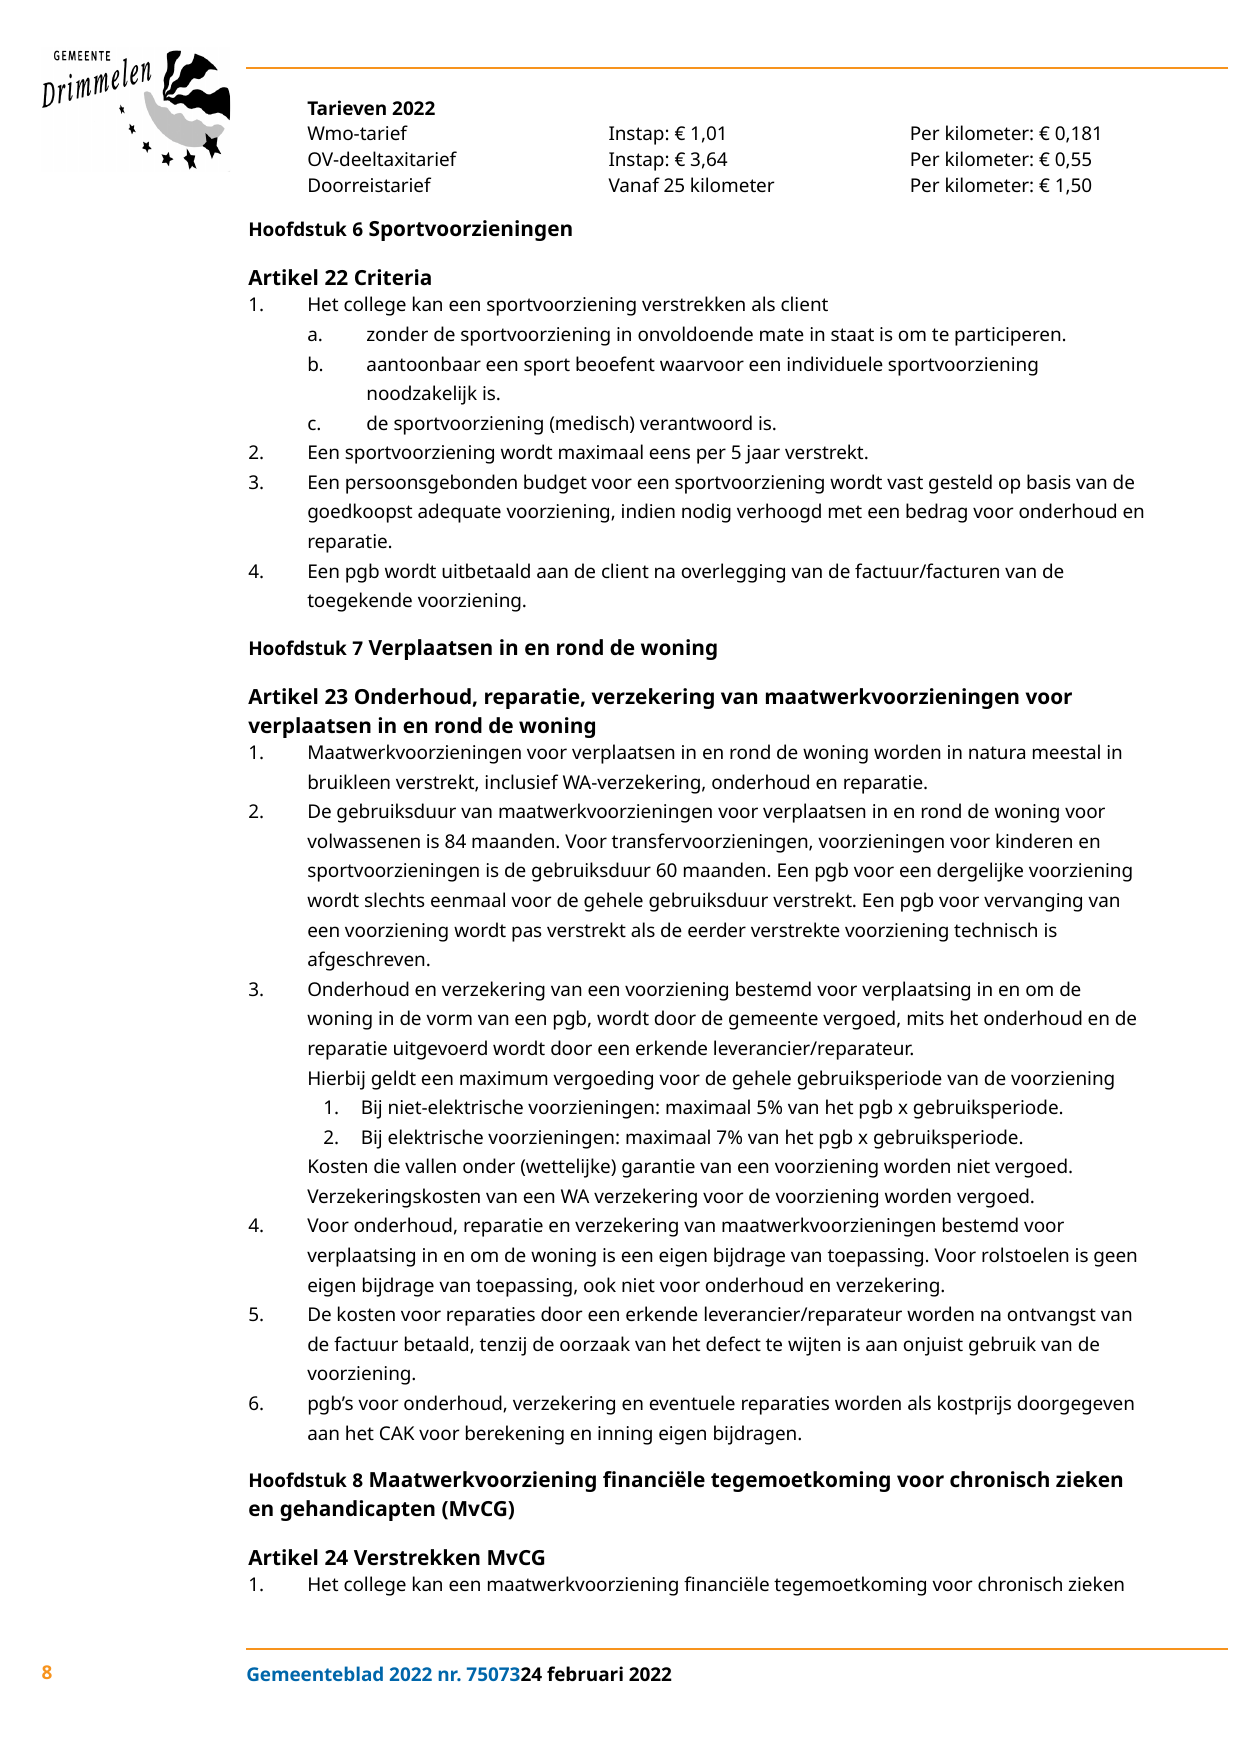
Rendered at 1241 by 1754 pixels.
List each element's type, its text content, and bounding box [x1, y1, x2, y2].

list Voor onderhoud, reparatie en verzekering van maatwerkvoorzieningen bestemd voor verplaatsing in en om de woning is een eigen bijdrage van toepassing. Voor rolstoelen is geen eigen bijdrage van toepassing, ook niet voor onderhoud en verzekering. [248, 1213, 1152, 1297]
list Een sportvoorziening wordt maximaal eens per 5 jaar verstrekt. [248, 439, 1152, 465]
list aantoonbaar een sport beoefent waarvoor een individuele sportvoorziening noodzakelijk is. [307, 351, 1152, 406]
table_cell Per kilometer: € 1,50 [910, 172, 1211, 198]
list Onderhoud en verzekering van een voorziening bestemd voor verplaatsing in en om de woning in de vorm van een pgb, wordt door de gemeente vergoed, mits het onderhoud en de reparatie uitgevoerd wordt door een erkende leverancier/reparateur. [248, 976, 1152, 1061]
list zonder de sportvoorziening in onvoldoende mate in staat is om te participeren. [307, 321, 1152, 347]
list Kosten die vallen onder (wettelijke) garantie van een voorziening worden niet vergoed. [248, 1153, 1152, 1179]
list Een pgb wordt uitbetaald aan de client na overlegging van de factuur/facturen van de toegekende voorziening. [248, 558, 1152, 613]
list De kosten voor reparaties door een erkende leverancier/reparateur worden na ontvangst van de factuur betaald, tenzij de oorzaak van het defect te wijten is aan onjuist gebruik van de voorziening. [248, 1301, 1152, 1386]
table_cell Instap: € 1,01 [608, 121, 909, 146]
table_header [608, 95, 909, 121]
list Bij elektrische voorzieningen: maximaal 7% van het pgb x gebruiksperiode. [323, 1124, 1152, 1149]
list De gebruiksduur van maatwerkvoorzieningen voor verplaatsen in en rond de woning voor volwassenen is 84 maanden. Voor transfervoorzieningen, voorzieningen voor kinderen en sportvoorzieningen is de gebruiksduur 60 maanden. Een pgb voor een dergelijke voorziening wordt slechts eenmaal voor de gehele gebruiksduur verstrekt. Een pgb voor vervanging van een voorziening wordt pas verstrekt als de eerder verstrekte voorziening technisch is afgeschreven. [248, 798, 1152, 972]
text Artikel 24 Verstrekken MvCG [248, 1543, 1152, 1571]
list pgb’s voor onderhoud, verzekering en eventuele reparaties worden als kostprijs doorgegeven aan het CAK voor berekening en inning eigen bijdragen. [248, 1390, 1152, 1445]
list Een persoonsgebonden budget voor een sportvoorziening wordt vast gesteld op basis van de goedkoopst adequate voorziening, indien nodig verhoogd met een bedrag voor onderhoud en reparatie. [248, 469, 1152, 554]
list de sportvoorziening (medisch) verantwoord is. [307, 410, 1152, 436]
table_cell Vanaf 25 kilometer [608, 172, 909, 198]
text Hoofdstuk 7 Verplaatsen in en rond de woning [248, 633, 1152, 662]
picture [41, 47, 231, 172]
table_cell Instap: € 3,64 [608, 146, 909, 172]
table_cell Per kilometer: € 0,181 [910, 121, 1211, 146]
list Hierbij geldt een maximum vergoeding voor de gehele gebruiksperiode van de voorziening [248, 1065, 1152, 1090]
table_header Tarieven 2022 [307, 95, 608, 121]
text Artikel 23 Onderhoud, reparatie, verzekering van maatwerkvoorzieningen voor verplaatsen in en rond de woning [248, 682, 1152, 739]
table_cell Doorreistarief [307, 172, 608, 198]
list Het college kan een sportvoorziening verstrekken als client [248, 292, 1152, 317]
text Hoofdstuk 8 Maatwerkvoorziening financiële tegemoetkoming voor chronisch zieken en gehandicapten (MvCG) [248, 1465, 1152, 1522]
table_cell Wmo-tarief [307, 121, 608, 146]
list Het college kan een maatwerkvoorziening financiële tegemoetkoming voor chronisch zieken [248, 1571, 1152, 1597]
list Bij niet-elektrische voorzieningen: maximaal 5% van het pgb x gebruiksperiode. [323, 1094, 1152, 1120]
list Maatwerkvoorzieningen voor verplaatsen in en rond de woning worden in natura meestal in bruikleen verstrekt, inclusief WA-verzekering, onderhoud en reparatie. [248, 739, 1152, 794]
table_header [910, 95, 1211, 121]
text Artikel 22 Criteria [248, 263, 1152, 292]
text Hoofdstuk 6 Sportvoorzieningen [248, 214, 1152, 242]
table_cell OV-deeltaxitarief [307, 146, 608, 172]
table_cell Per kilometer: € 0,55 [910, 146, 1211, 172]
list Verzekeringskosten van een WA verzekering voor de voorziening worden vergoed. [248, 1183, 1152, 1209]
